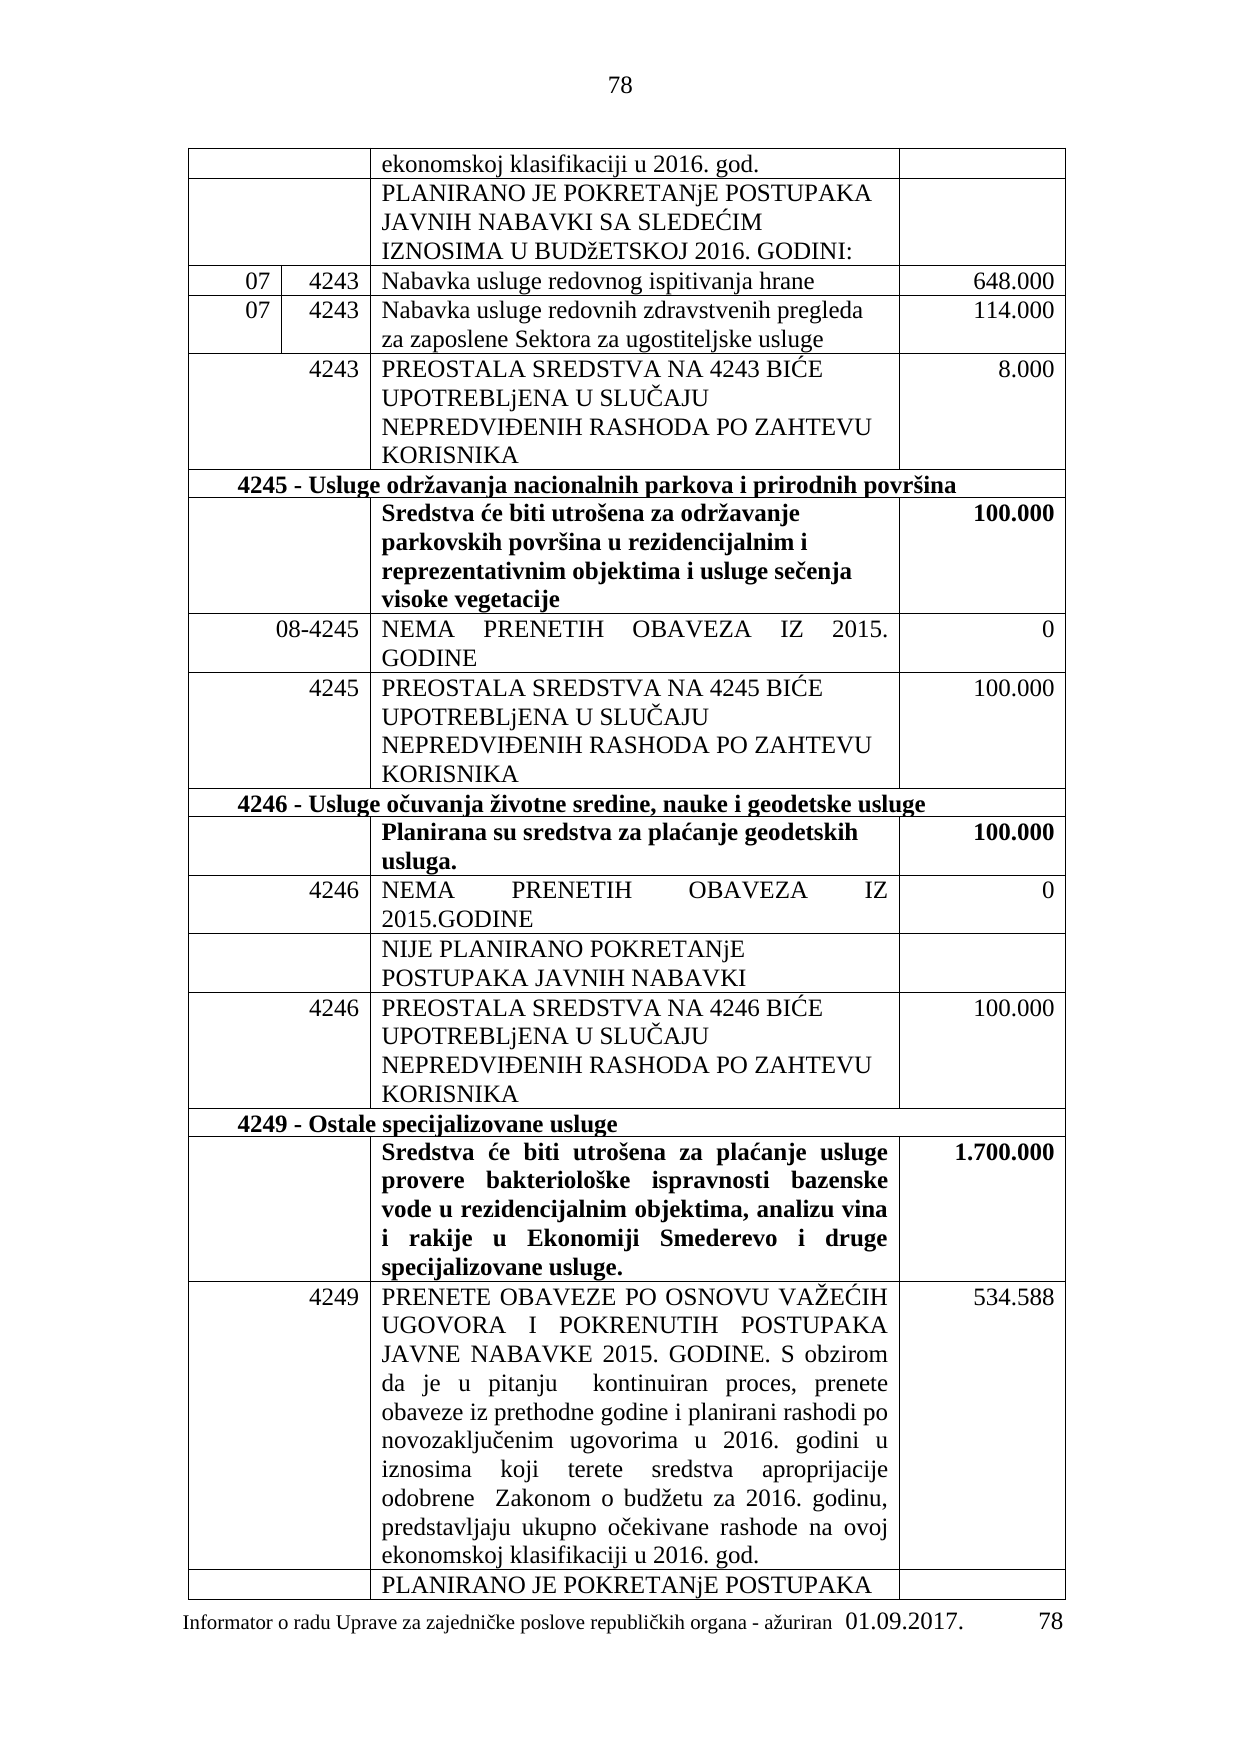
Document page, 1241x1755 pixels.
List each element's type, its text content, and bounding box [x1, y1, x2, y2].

table_cell ekonomskoj klasifikaciji u 2016. god. [371, 149, 899, 177]
table_cell [189, 817, 370, 874]
table_cell NEMA PRENETIH OBAVEZA IZ 2015. GODINE [371, 614, 899, 672]
table_cell PREOSTALA SREDSTVA NA 4246 BIĆE UPOTREBLjENA U SLUČAJU NEPREDVIĐENIH RASHODA PO ZAHTEVU KORISNIKA [371, 993, 899, 1108]
table_cell 4249 - Ostale specijalizovane usluge [189, 1109, 1065, 1136]
table_cell [189, 1137, 370, 1281]
table_cell [189, 934, 370, 992]
table_cell PRENETE OBAVEZE PO OSNOVU VAŽEĆIH UGOVORA I POKRENUTIH POSTUPAKA JAVNE NABAVKE 2015. GODINE. S obzirom da je u pitanju kontinuiran proces, prenete obaveze iz prethodne godine i planirani rashodi po novozaklјučenim ugovorima u 2016. godini u iznosima koji terete sredstva aproprijacije odobrene Zakonom o budžetu za 2016. godinu, predstavlјaju ukupno očekivane rashode na ovoj ekonomskoj klasifikaciji u 2016. god. [371, 1282, 899, 1569]
table_cell 534.588 [900, 1282, 1065, 1569]
table_cell 0 [900, 876, 1065, 933]
table_cell Nabavka usluge redovnog ispitivanja hrane [371, 266, 899, 294]
table_cell Sredstva će biti utrošena za plaćanje usluge provere bakteriološke ispravnosti bazenske vode u rezidencijalnim objektima, analizu vina i rakije u Ekonomiji Smederevo i druge specijalizovane usluge. [371, 1137, 899, 1281]
table_cell 100.000 [900, 498, 1065, 613]
table_cell [189, 149, 370, 177]
table_cell PREOSTALA SREDSTVA NA 4245 BIĆE UPOTREBLjENA U SLUČAJU NEPREDVIĐENIH RASHODA PO ZAHTEVU KORISNIKA [371, 673, 899, 788]
table_cell PLANIRANO JE POKRETANјE POSTUPAKA JAVNIH NABAVKI SA SLEDEĆIM IZNOSIMA U BUDžETSKOJ 2016. GODINI: [371, 179, 899, 265]
table_cell PLANIRANO JE POKRETANјE POSTUPAKA [371, 1570, 899, 1599]
table_cell 4245 [189, 673, 370, 788]
table_cell NIJE PLANIRANO POKRETANјE POSTUPAKA JAVNIH NABAVKI [371, 934, 899, 992]
table_cell 100.000 [900, 673, 1065, 788]
table_cell Planirana su sredstva za plaćanje geodetskih usluga. [371, 817, 899, 874]
table_cell 100.000 [900, 817, 1065, 874]
table_cell [900, 179, 1065, 265]
table_cell [189, 179, 370, 265]
table_cell 0 [900, 614, 1065, 672]
table_cell 648.000 [900, 266, 1065, 294]
table_cell Sredstva će biti utrošena za održavanje parkovskih površina u rezidencijalnim i reprezentativnim objektima i usluge sečenja visoke vegetacije [371, 498, 899, 613]
table_cell 1.700.000 [900, 1137, 1065, 1281]
table_cell Nabavka usluge redovnih zdravstvenih pregleda za zaposlene Sektora za ugostitelјske usluge [371, 296, 899, 353]
table_cell [900, 149, 1065, 177]
table_cell 4243 [282, 296, 370, 353]
table_cell [900, 1570, 1065, 1599]
table_cell 4243 [189, 354, 370, 469]
table_cell 4246 [189, 993, 370, 1108]
table_cell 114.000 [900, 296, 1065, 353]
table_cell 07 [189, 266, 281, 294]
table_cell PREOSTALA SREDSTVA NA 4243 BIĆE UPOTREBLjENA U SLUČAJU NEPREDVIĐENIH RASHODA PO ZAHTEVU KORISNIKA [371, 354, 899, 469]
table_cell [189, 1570, 370, 1599]
table_cell 4246 [189, 876, 370, 933]
table_cell [189, 498, 370, 613]
table_cell 08-4245 [189, 614, 370, 672]
table_cell 100.000 [900, 993, 1065, 1108]
table_cell 4246 - Usluge očuvanja životne sredine, nauke i geodetske usluge [189, 789, 1065, 816]
table_cell 4245 - Usluge održavanja nacionalnih parkova i prirodnih površina [189, 470, 1065, 497]
table_cell 8.000 [900, 354, 1065, 469]
table_cell 07 [189, 296, 281, 353]
table_cell 4249 [189, 1282, 370, 1569]
table_cell 4243 [282, 266, 370, 294]
table_cell [900, 934, 1065, 992]
table_cell NEMA PRENETIH OBAVEZA IZ 2015.GODINE [371, 876, 899, 933]
